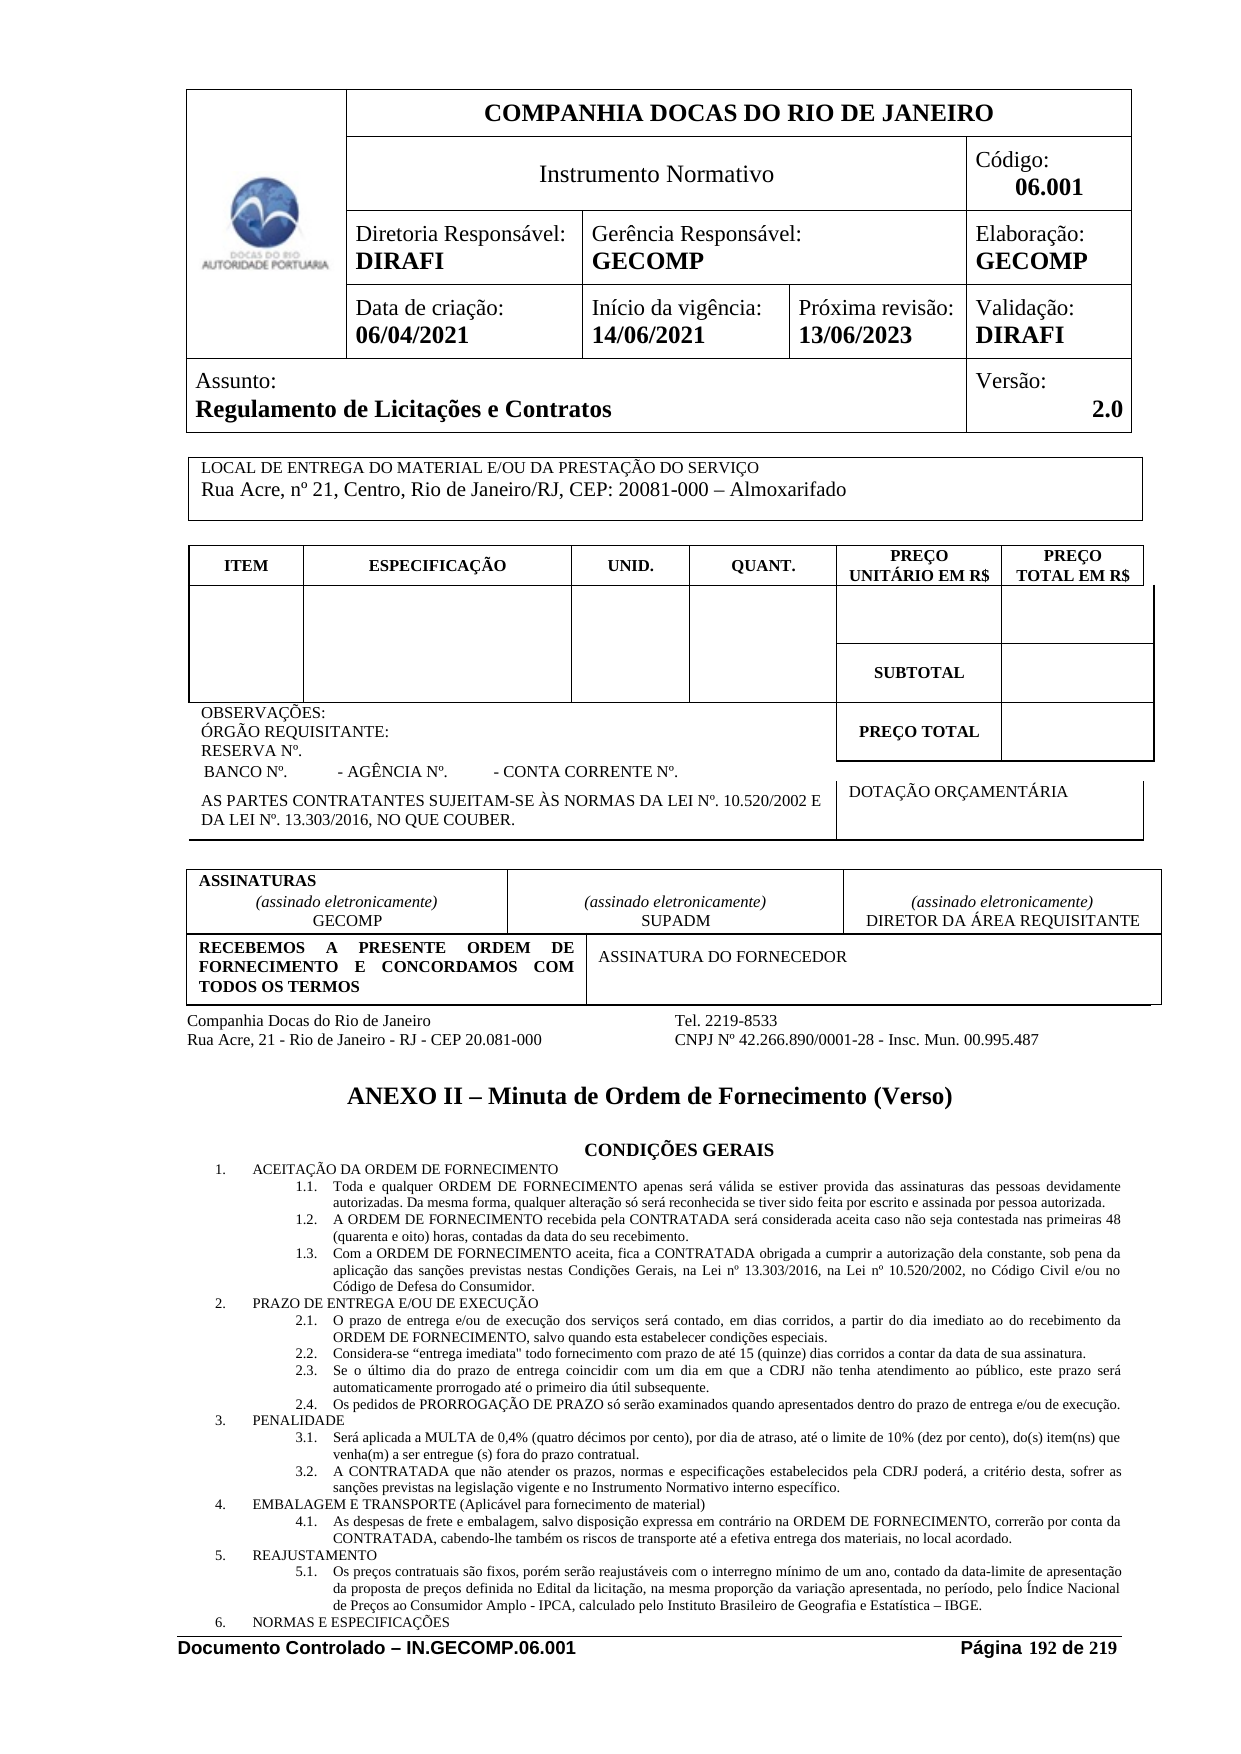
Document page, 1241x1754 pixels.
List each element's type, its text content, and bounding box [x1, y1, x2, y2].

table_cell [1149, 762, 1154, 781]
table_cell (assinado eletronicamente) GECOMP [187, 892, 507, 932]
list Considera-se “entrega imediata" todo fornecimento com prazo de até 15 (quinze) dias corridos a contar da data de sua assinatura. [295, 1345, 1122, 1362]
table_cell [837, 762, 1137, 781]
table_cell AS PARTES CONTRATANTES SUJEITAM-SE ÀS NORMAS DA LEI Nº. 10.520/2002 E DA LEI Nº. 13.303/2016, NO QUE COUBER. [189, 781, 836, 839]
table_cell [572, 586, 689, 643]
table_cell [1151, 1005, 1157, 1081]
list Será aplicada a MULTA de 0,4% (quatro décimos por cento), por dia de atraso, até o limite de 10% (dez por cento), do(s) item(ns) que venha(m) a ser entregue (s) fora do prazo contratual. [295, 1429, 1122, 1462]
table_cell [690, 586, 836, 643]
list O prazo de entrega e/ou de execução dos serviços será contado, em dias corridos, a partir do dia imediato ao do recebimento da ORDEM DE FORNECIMENTO, salvo quando esta estabelecer condições especiais. [295, 1312, 1122, 1345]
table_cell [572, 643, 689, 702]
table_cell [690, 643, 836, 702]
table_cell [304, 643, 571, 702]
table_header ITEM [190, 546, 303, 584]
table_header PREÇO UNITÁRIO EM R$ [837, 546, 1001, 584]
list A CONTRATADA que não atender os prazos, normas e especificações estabelecidos pela CDRJ poderá, a critério desta, sofrer as sanções previstas na legislação vigente e no Instrumento Normativo interno específico. [295, 1462, 1122, 1496]
table_header ASSINATURAS [187, 870, 507, 892]
list ACEITAÇÃO DA ORDEM DE FORNECIMENTO [215, 1161, 1122, 1177]
table_header QUANT. [690, 546, 836, 584]
list Com a ORDEM DE FORNECIMENTO aceita, fica a CONTRATADA obrigada a cumprir a autorização dela constante, sob pena da aplicação das sanções previstas nestas Condições Gerais, na Lei nº 13.303/2016, na Lei nº 10.520/2002, no Código Civil e/ou no Código de Defesa do Consumidor. [295, 1244, 1122, 1295]
list Se o último dia do prazo de entrega coincidir com um dia em que a CDRJ não tenha atendimento ao público, este prazo será automaticamente prorrogado até o primeiro dia útil subsequente. [295, 1362, 1122, 1395]
table_header [844, 870, 1161, 892]
table_header ESPECIFICAÇÃO [304, 546, 571, 584]
table_cell (assinado eletronicamente) SUPADM [508, 892, 843, 932]
list Os preços contratuais são fixos, porém serão reajustáveis com o interregno mínimo de um ano, contado da data-limite de apresentação da proposta de preços definida no Edital da licitação, na mesma proporção da variação apresentada, no período, pelo Índice Nacional de Preços ao Consumidor Amplo - IPCA, calculado pelo Instituto Brasileiro de Geografia e Estatística – IBGE. [295, 1563, 1122, 1613]
table_header PREÇO TOTAL EM R$ [1002, 546, 1143, 584]
table_cell SUBTOTAL [837, 644, 1001, 702]
table_cell [1002, 585, 1153, 643]
table_cell LOCAL DE ENTREGA DO MATERIAL E/OU DA PRESTAÇÃO DO SERVIÇO Rua Acre, nº 21, Centro, Rio de Janeiro/RJ, CEP: 20081-000 – Almoxarifado [189, 458, 1142, 520]
table_cell RECEBEMOS A PRESENTE ORDEM DE FORNECIMENTO E CONCORDAMOS COM TODOS OS TERMOS [187, 935, 586, 1004]
table_cell (assinado eletronicamente) DIRETOR DA ÁREA REQUISITANTE [844, 892, 1161, 932]
table_cell OBSERVAÇÕES: ÓRGÃO REQUISITANTE: RESERVA Nº. [189, 703, 836, 760]
table_cell [1002, 703, 1153, 760]
table_cell [304, 586, 571, 643]
table_cell ASSINATURA DO FORNECEDOR [587, 935, 1161, 1004]
list REAJUSTAMENTO [215, 1546, 1122, 1563]
table_header [1149, 545, 1154, 584]
table_header UNID. [572, 546, 689, 584]
table_cell [190, 586, 303, 643]
text CONDIÇÕES GERAIS [177, 1139, 1181, 1161]
list A ORDEM DE FORNECIMENTO recebida pela CONTRATADA será considerada aceita caso não seja contestada nas primeiras 48 (quarenta e oito) horas, contadas da data do seu recebimento. [295, 1211, 1122, 1244]
table_header [508, 870, 843, 892]
table_cell DOTAÇÃO ORÇAMENTÁRIA [837, 781, 1143, 839]
table_cell BANCO Nº. - AGÊNCIA Nº. - CONTA CORRENTE Nº. [189, 760, 837, 781]
list Toda e qualquer ORDEM DE FORNECIMENTO apenas será válida se estiver provida das assinaturas das pessoas devidamente autorizadas. Da mesma forma, qualquer alteração só será reconhecida se tiver sido feita por escrito e assinada por pessoa autorizada. [295, 1177, 1122, 1211]
table_cell [837, 586, 1001, 643]
table_cell [1149, 781, 1154, 839]
list PRAZO DE ENTREGA E/OU DE EXECUÇÃO [215, 1295, 1122, 1312]
table_cell [1002, 644, 1153, 702]
table_cell [1157, 1005, 1162, 1081]
list PENALIDADE [215, 1412, 1122, 1429]
list As despesas de frete e embalagem, salvo disposição expressa em contrário na ORDEM DE FORNECIMENTO, correrão por conta da CONTRATADA, cabendo-lhe também os riscos de transporte até a efetiva entrega dos materiais, no local acordado. [295, 1513, 1122, 1546]
table_cell [1144, 781, 1149, 839]
table_cell [1138, 762, 1149, 781]
table_cell Tel. 2219-8533 CNPJ Nº 42.266.890/0001-28 - Insc. Mun. 00.995.487 [675, 1006, 1151, 1081]
table_cell Companhia Docas do Rio de Janeiro Rua Acre, 21 - Rio de Janeiro - RJ - CEP 20.081-000 [187, 1006, 674, 1081]
table_cell PREÇO TOTAL [837, 703, 1001, 760]
table_cell [190, 643, 303, 702]
subtitle ANEXO II – Minuta de Ordem de Fornecimento (Verso) [177, 1081, 1122, 1110]
list Os pedidos de PRORROGAÇÃO DE PRAZO só serão examinados quando apresentados dentro do prazo de entrega e/ou de execução. [295, 1395, 1122, 1412]
list NORMAS E ESPECIFICAÇÕES [215, 1613, 1122, 1630]
table_header [1144, 545, 1149, 584]
list EMBALAGEM E TRANSPORTE (Aplicável para fornecimento de material) [215, 1496, 1122, 1513]
